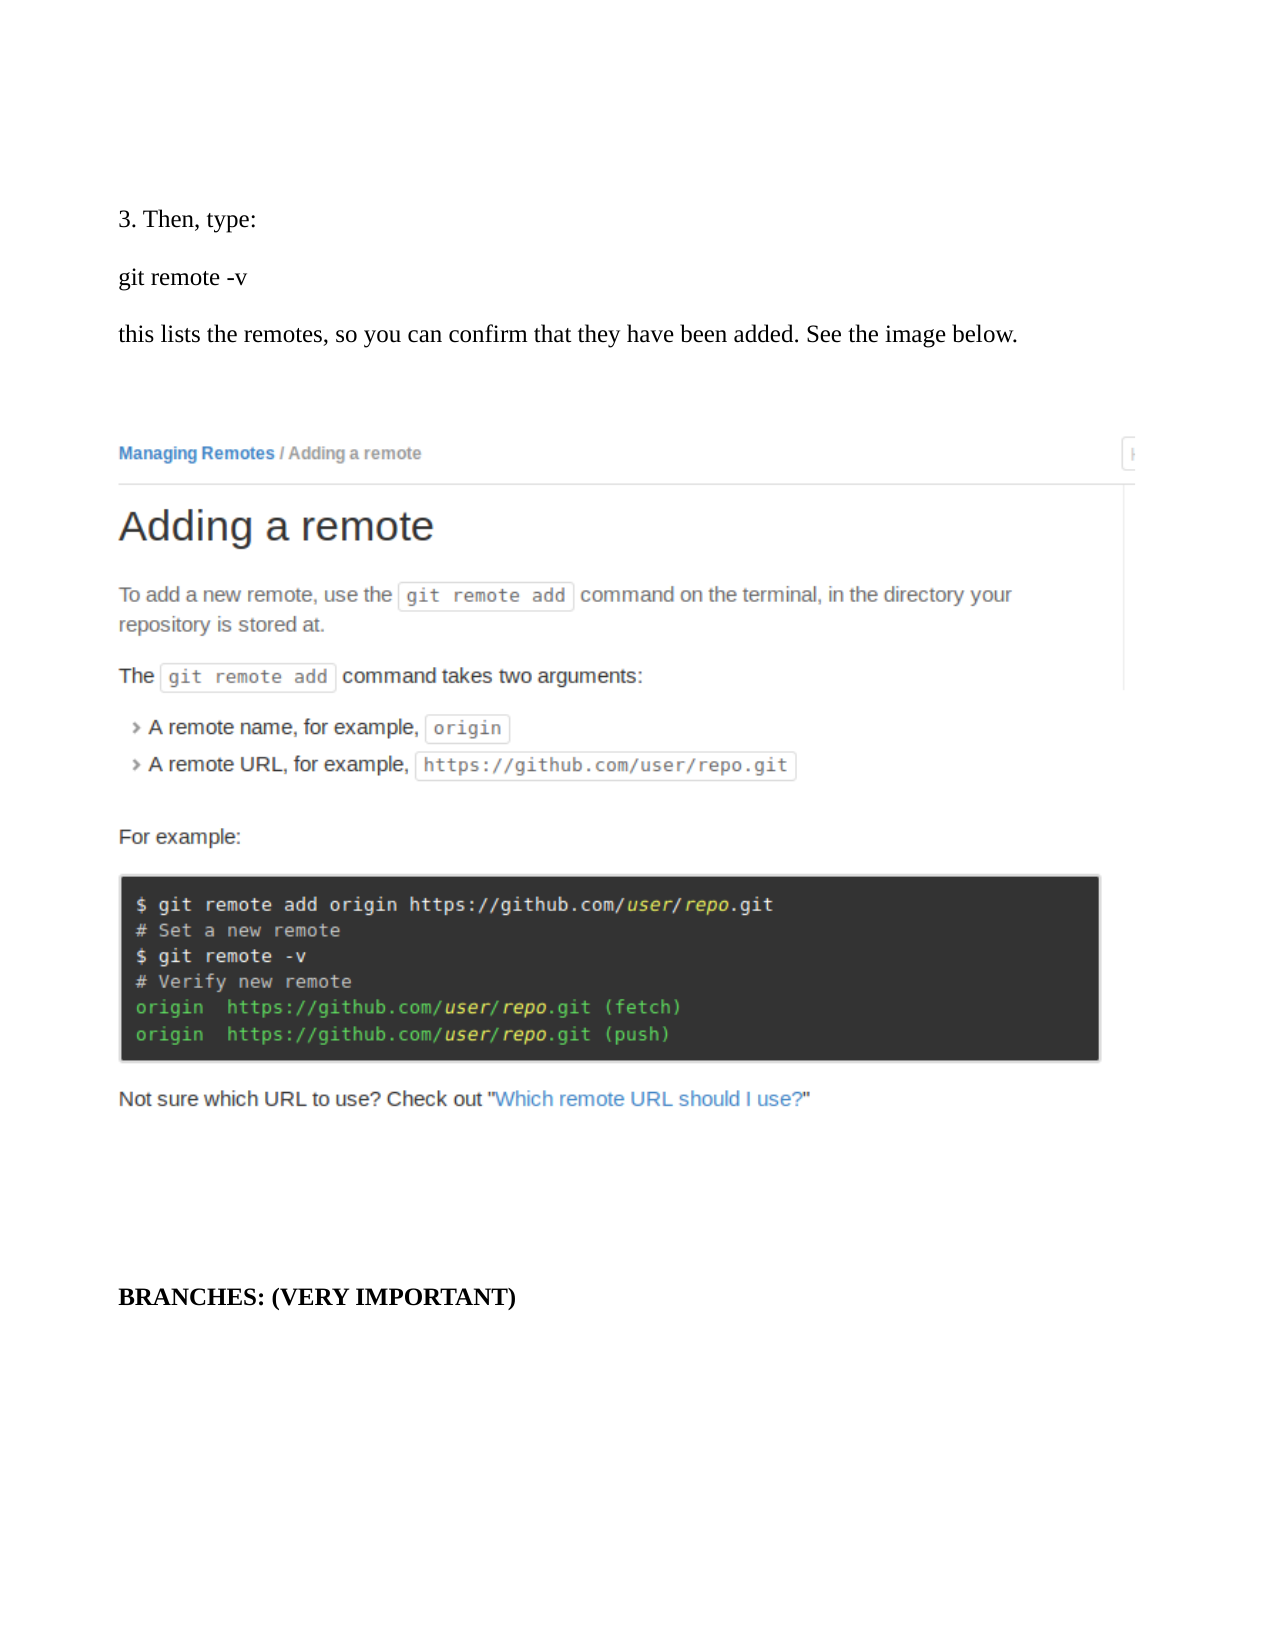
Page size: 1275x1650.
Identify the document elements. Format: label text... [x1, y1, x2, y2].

text 3. Then, type: [118, 204, 1157, 233]
picture [96, 421, 1136, 1139]
text BRANCHES: (VERY IMPORTANT) [118, 1282, 1157, 1311]
text this lists the remotes, so you can confirm that they have been added. See the image below. [118, 319, 1157, 348]
text git remote -v [118, 262, 1157, 291]
